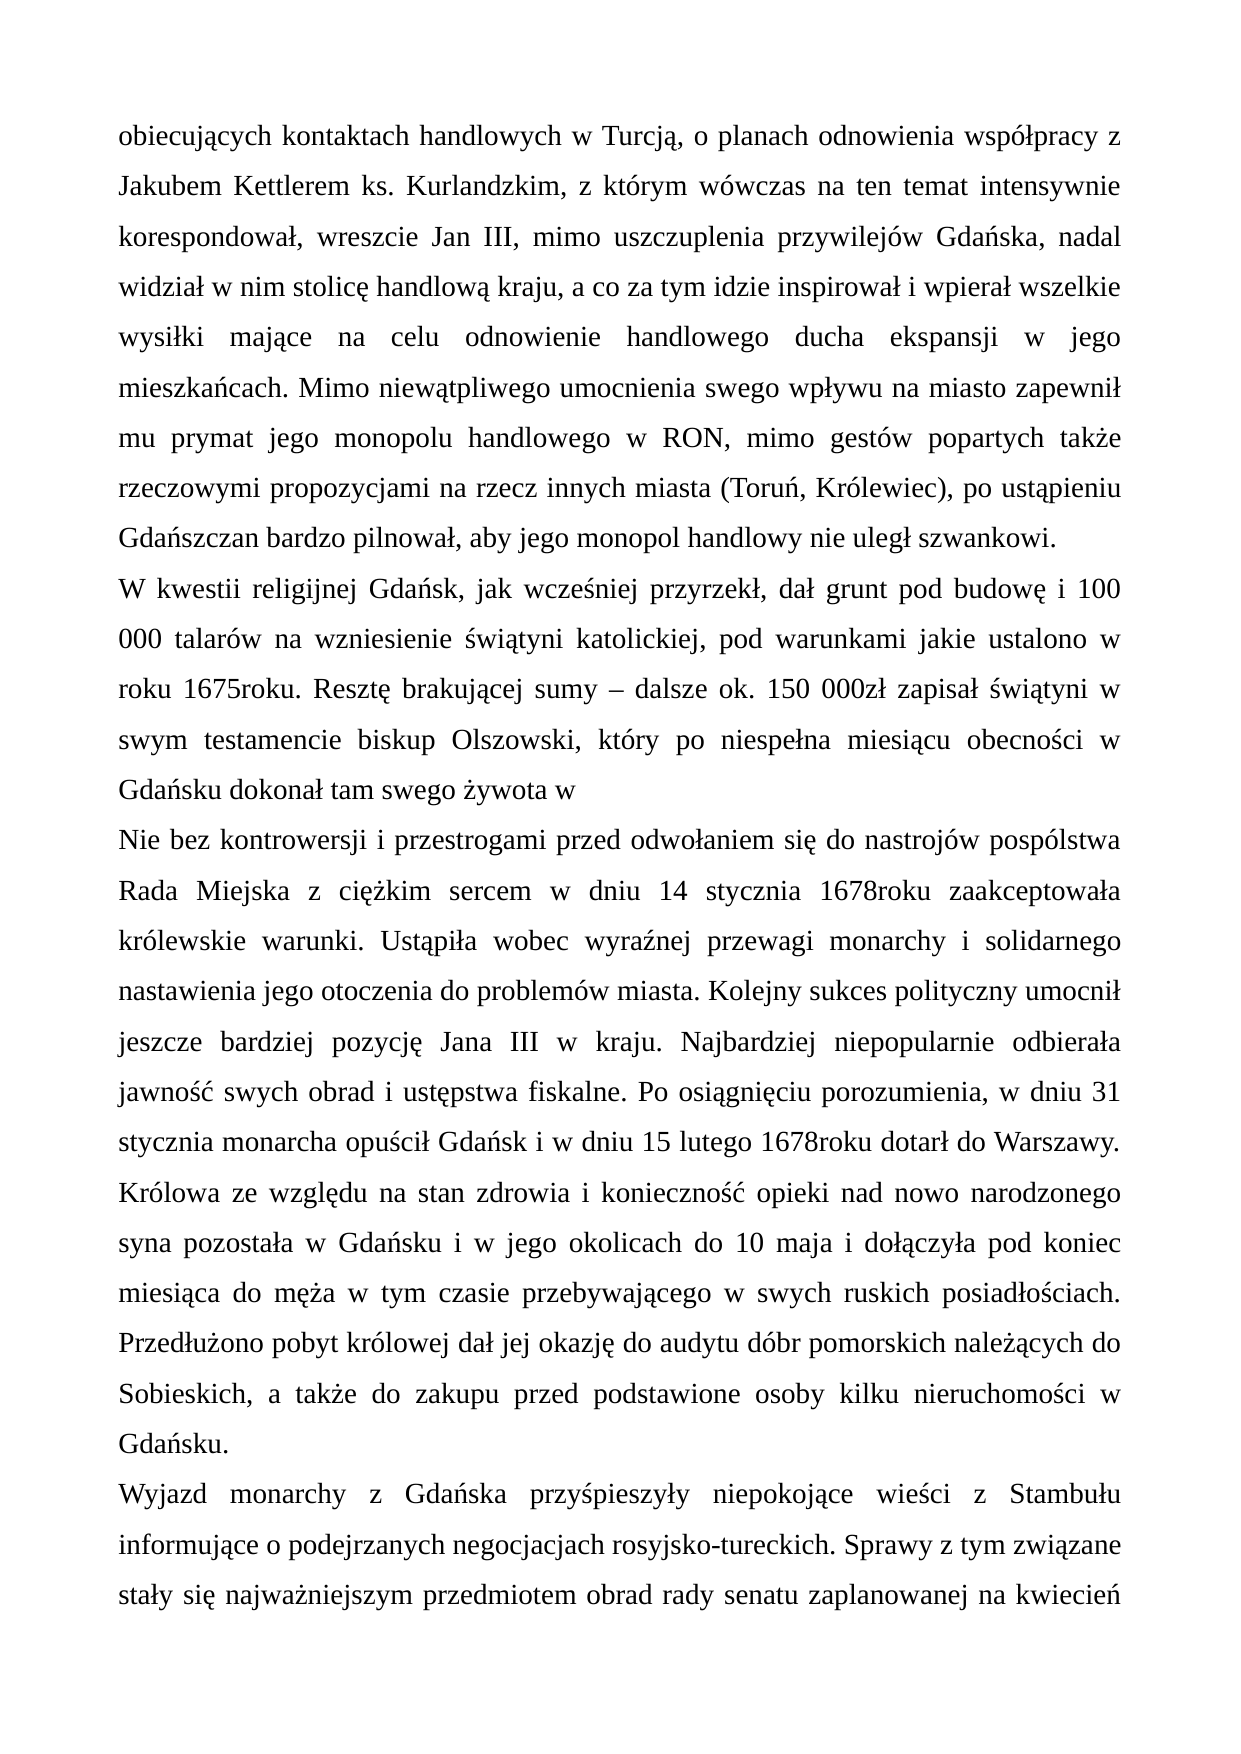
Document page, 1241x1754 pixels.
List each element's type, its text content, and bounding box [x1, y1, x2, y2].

text Wyjazd monarchy z Gdańska przyśpieszyły niepokojące wieści z Stambułu informujące o podejrzanych negocjacjach rosyjsko-tureckich. Sprawy z tym związane stały się najważniejszym przedmiotem obrad rady senatu zaplanowanej na kwiecień [118, 1477, 1122, 1611]
text W kwestii religijnej Gdańsk, jak wcześniej przyrzekł, dał grunt pod budowę i 100 000 talarów na wzniesienie świątyni katolickiej, pod warunkami jakie ustalono w roku 1675roku. Resztę brakującej sumy – dalsze ok. 150 000zł zapisał świątyni w swym testamencie biskup Olszowski, który po niespełna miesiącu obecności w Gdańsku dokonał tam swego żywota w [118, 571, 1122, 806]
text obiecujących kontaktach handlowych w Turcją, o planach odnowienia współpracy z Jakubem Kettlerem ks. Kurlandzkim, z którym wówczas na ten temat intensywnie korespondował, wreszcie Jan III, mimo uszczuplenia przywilejów Gdańska, nadal widział w nim stolicę handlową kraju, a co za tym idzie inspirował i wpierał wszelkie wysiłki mające na celu odnowienie handlowego ducha ekspansji w jego mieszkańcach. Mimo niewątpliwego umocnienia swego wpływu na miasto zapewnił mu prymat jego monopolu handlowego w RON, mimo gestów popartych także rzeczowymi propozycjami na rzecz innych miasta (Toruń, Królewiec), po ustąpieniu Gdańszczan bardzo pilnował, aby jego monopol handlowy nie uległ szwankowi. [118, 118, 1122, 554]
text Nie bez kontrowersji i przestrogami przed odwołaniem się do nastrojów pospólstwa Rada Miejska z ciężkim sercem w dniu 14 stycznia 1678roku zaakceptowała królewskie warunki. Ustąpiła wobec wyraźnej przewagi monarchy i solidarnego nastawienia jego otoczenia do problemów miasta. Kolejny sukces polityczny umocnił jeszcze bardziej pozycję Jana III w kraju. Najbardziej niepopularnie odbierała jawność swych obrad i ustępstwa fiskalne. Po osiągnięciu porozumienia, w dniu 31 stycznia monarcha opuścił Gdańsk i w dniu 15 lutego 1678roku dotarł do Warszawy. Królowa ze względu na stan zdrowia i konieczność opieki nad nowo narodzonego syna pozostała w Gdańsku i w jego okolicach do 10 maja i dołączyła pod koniec miesiąca do męża w tym czasie przebywającego w swych ruskich posiadłościach. Przedłużono pobyt królowej dał jej okazję do audytu dóbr pomorskich należących do Sobieskich, a także do zakupu przed podstawione osoby kilku nieruchomości w Gdańsku. [118, 822, 1122, 1460]
